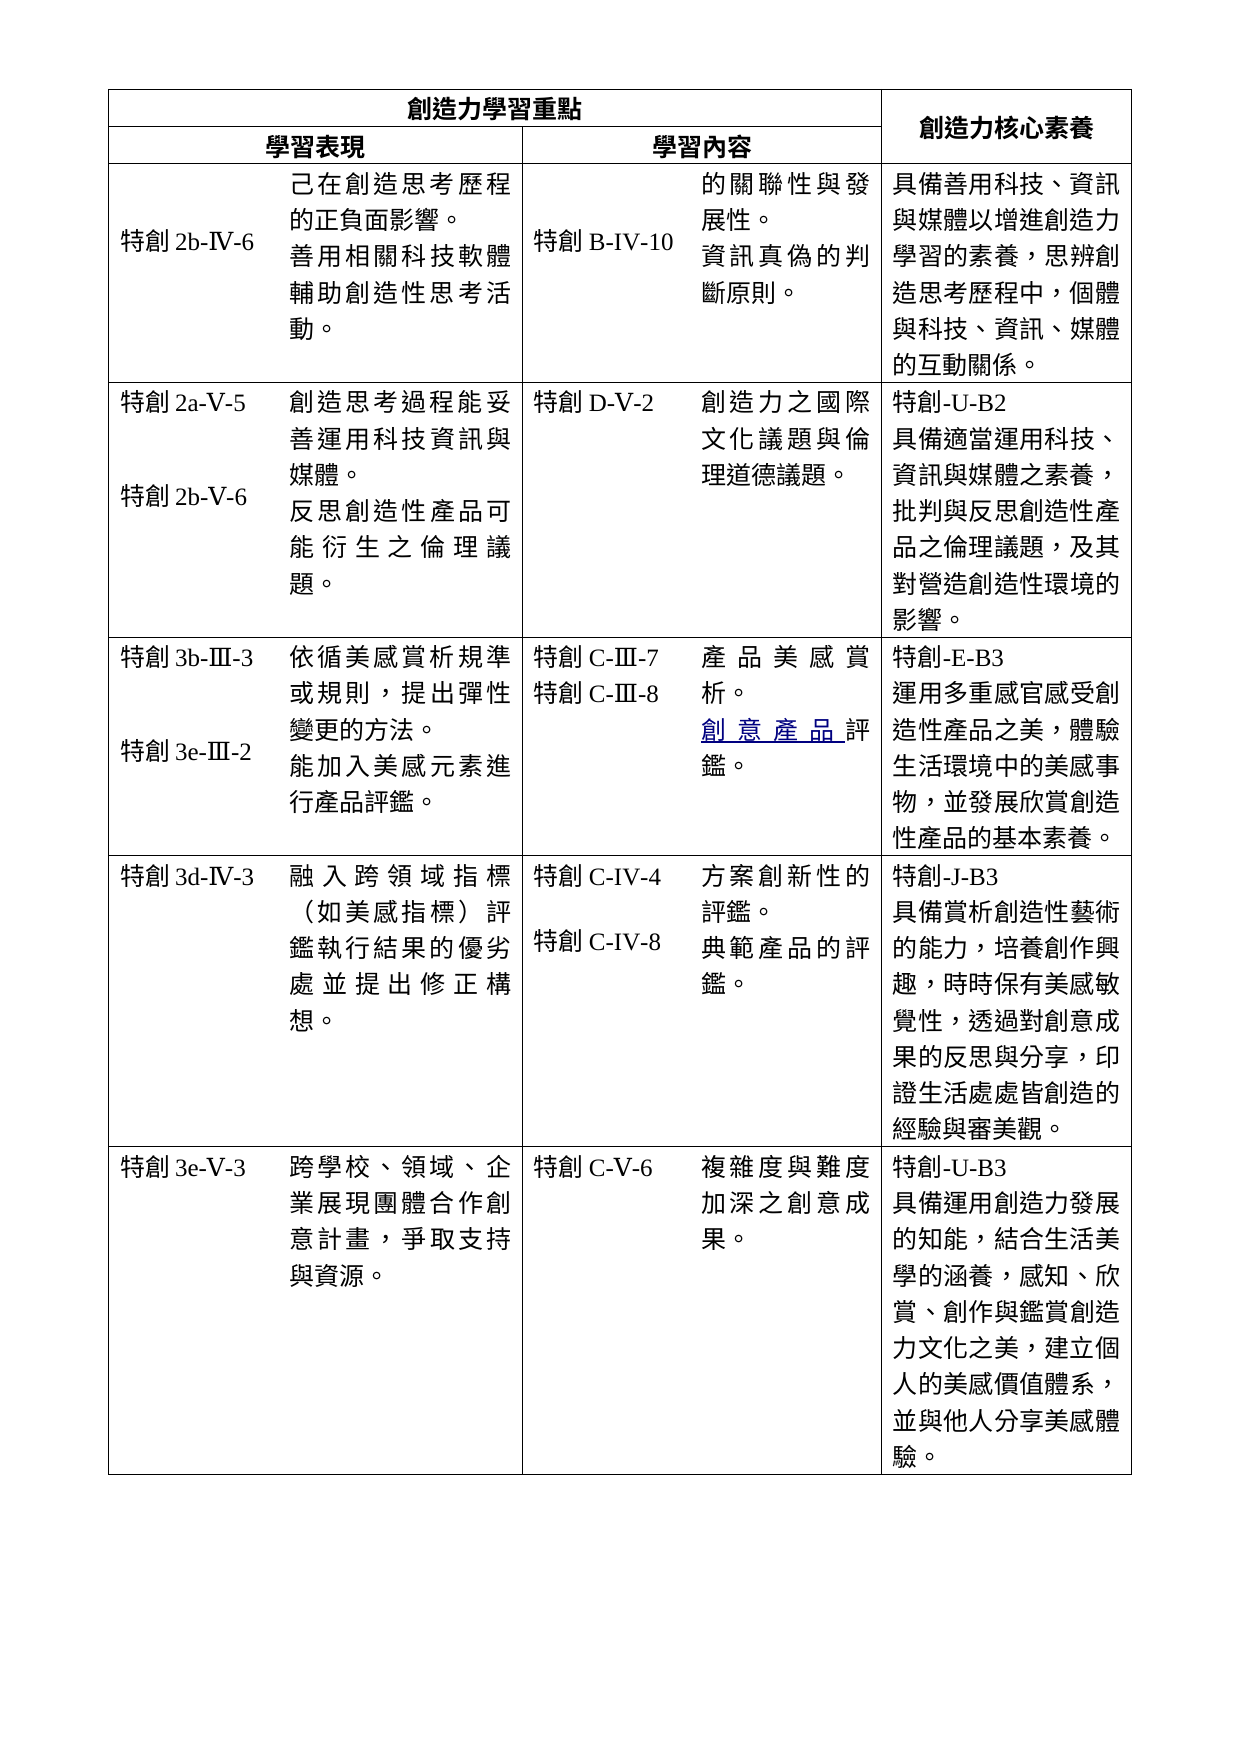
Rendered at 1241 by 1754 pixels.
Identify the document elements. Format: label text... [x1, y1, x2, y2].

table_cell 特創3e-Ⅴ-3 [109, 1147, 278, 1473]
table_cell 特創-J-B3 具備賞析創造性藝術的能力，培養創作興趣，時時保有美感敏覺性，透過對創意成果的反思與分享，印證生活處處皆創造的經驗與審美觀。 [882, 856, 1131, 1146]
table_cell 特創3b-Ⅲ-3 特創3e-Ⅲ-2 [109, 638, 278, 855]
table_cell 特創C-IV-4 特創C-IV-8 [523, 856, 689, 1146]
table_cell 特創D-Ⅴ-2 [523, 383, 689, 637]
table_cell 特創2a-Ⅴ-5 特創2b-Ⅴ-6 [109, 383, 278, 637]
table_cell 特創-E-B3 運用多重感官感受創造性產品之美，體驗生活環境中的美感事物，並發展欣賞創造性產品的基本素養。 [882, 638, 1131, 855]
table_cell 特創C-Ⅴ-6 [523, 1147, 689, 1473]
table_cell 特創-U-B2 具備適當運用科技、資訊與媒體之素養，批判與反思創造性產品之倫理議題，及其對營造創造性環境的影響。 [882, 383, 1131, 637]
table_cell 特創-U-B3 具備運用創造力發展的知能，結合生活美學的涵養，感知、欣賞、創作與鑑賞創造力文化之美，建立個人的美感價值體系，並與他人分享美感體驗。 [882, 1147, 1131, 1473]
table_cell 創造力之國際文化議題與倫理道德議題。 [690, 383, 881, 637]
table_cell 特創C-Ⅲ-7 特創C-Ⅲ-8 [523, 638, 689, 855]
table_header 創造力學習重點 [109, 90, 881, 126]
table_cell 學習表現 [109, 127, 522, 163]
table_cell 的關聯性與發展性。 資訊真偽的判斷原則。 [690, 164, 881, 382]
table_cell 己在創造思考歷程的正負面影響。 善用相關科技軟體輔助創造性思考活動。 [278, 164, 522, 382]
table_cell 特創2b-Ⅳ-6 [109, 164, 278, 382]
table_cell 融入跨領域指標（如美感指標）評鑑執行結果的優劣處並提出修正構想。 [278, 856, 522, 1146]
table_cell 複雜度與難度加深之創意成果。 [690, 1147, 881, 1473]
table_cell 產品美感賞析。 創意產品評鑑。 [690, 638, 881, 855]
table_cell 跨學校、領域、企業展現團體合作創意計畫，爭取支持與資源。 [278, 1147, 522, 1473]
table_cell 依循美感賞析規準或規則，提出彈性變更的方法。 能加入美感元素進行產品評鑑。 [278, 638, 522, 855]
table_cell 具備善用科技、資訊與媒體以增進創造力學習的素養，思辨創造思考歷程中，個體與科技、資訊、媒體的互動關係。 [882, 164, 1131, 382]
table_cell 方案創新性的評鑑。 典範產品的評鑑。 [690, 856, 881, 1146]
table_cell 特創B-IV-10 [523, 164, 689, 382]
table_cell 學習內容 [523, 127, 881, 163]
table_cell 創造思考過程能妥善運用科技資訊與媒體。 反思創造性產品可能衍生之倫理議題。 [278, 383, 522, 637]
table_header 創造力核心素養 [882, 90, 1131, 163]
table_cell 特創3d-Ⅳ-3 [109, 856, 278, 1146]
